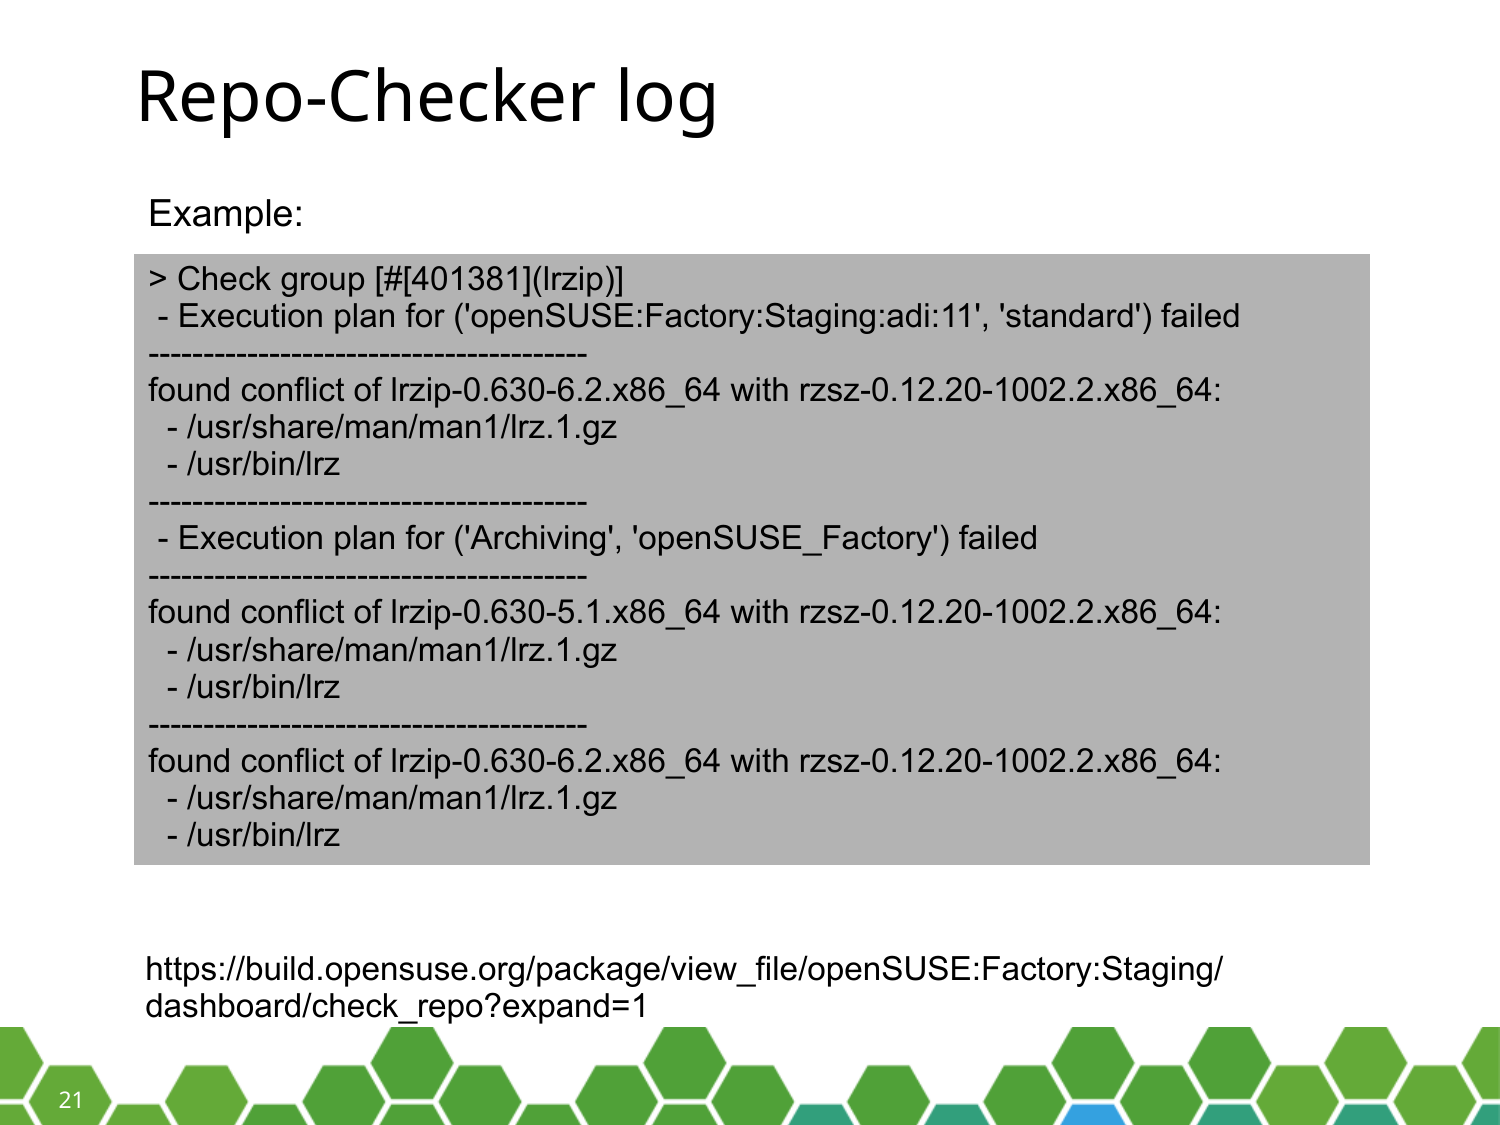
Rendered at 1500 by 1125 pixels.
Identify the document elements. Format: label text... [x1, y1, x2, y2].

text_box Example: [133, 184, 319, 242]
title Repo-Checker log [135, 12, 1372, 175]
text_box https://build.opensuse.org/package/view_file/openSUSE:Factory:Staging/dashboard/check_repo?expand=1 [130, 943, 1409, 1070]
picture [0, 1027, 1500, 1125]
table_header > Check group [#[401381](lrzip)] - Execution plan for ('openSUSE:Factory:Staging:adi:11', 'standard') failed ---------------------------------------- found conflict of lrzip-0.630-6.2.x86_64 with rzsz-0.12.20-1002.2.x86_64: - /usr/share/man/man1/lrz.1.gz - /usr/bin/lrz ---------------------------------------- - Execution plan for ('Archiving', 'openSUSE_Factory') failed ---------------------------------------- found conflict of lrzip-0.630-5.1.x86_64 with rzsz-0.12.20-1002.2.x86_64: - /usr/share/man/man1/lrz.1.gz - /usr/bin/lrz ---------------------------------------- found conflict of lrzip-0.630-6.2.x86_64 with rzsz-0.12.20-1002.2.x86_64: - /usr/share/man/man1/lrz.1.gz - /usr/bin/lrz [134, 254, 1370, 865]
